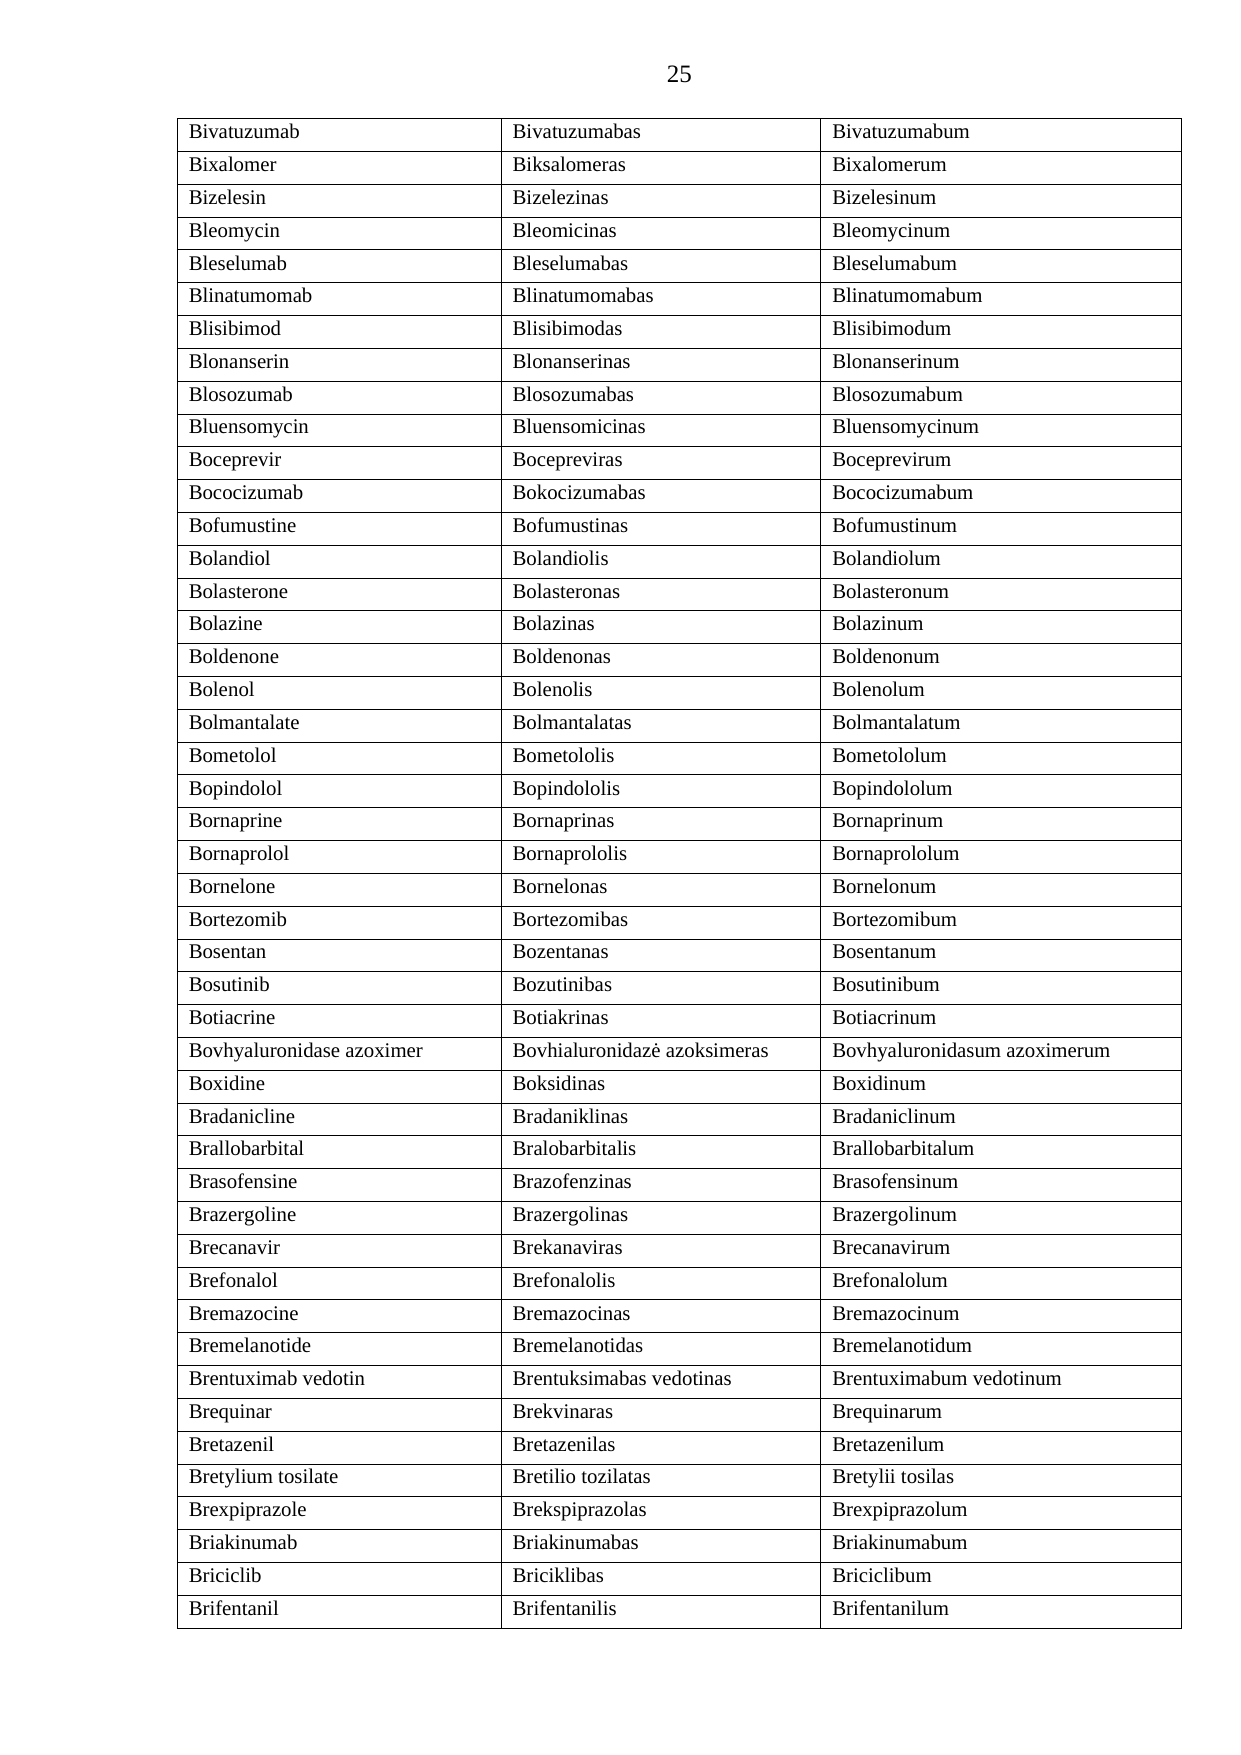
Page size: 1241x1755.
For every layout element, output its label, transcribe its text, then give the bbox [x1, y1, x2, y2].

table_cell Blisibimod [178, 316, 501, 348]
table_cell Brazofenzinas [502, 1169, 820, 1201]
table_cell Briakinumabas [502, 1530, 820, 1562]
table_cell Bococizumabum [821, 480, 1181, 512]
table_cell Bixalomer [178, 152, 501, 184]
table_cell Bozutinibas [502, 972, 820, 1004]
table_cell Briciclibum [821, 1563, 1181, 1595]
table_cell Brexpiprazole [178, 1497, 501, 1529]
table_cell Bixalomerum [821, 152, 1181, 184]
table_cell Bococizumab [178, 480, 501, 512]
table_cell Bopindolol [178, 775, 501, 807]
table_cell Bolandiol [178, 546, 501, 577]
table_cell Bometololum [821, 743, 1181, 774]
table_cell Bosentanum [821, 940, 1181, 971]
table_cell Briakinumabum [821, 1530, 1181, 1562]
table_cell Brequinarum [821, 1399, 1181, 1431]
table_cell Bradaniklinas [502, 1104, 820, 1135]
table_cell Brekanaviras [502, 1235, 820, 1267]
table_cell Bokocizumabas [502, 480, 820, 512]
table_cell Bretylii tosilas [821, 1465, 1181, 1496]
table_cell Bleomycin [178, 218, 501, 249]
table_cell Bradanicline [178, 1104, 501, 1135]
table_cell Bralobarbitalis [502, 1136, 820, 1168]
table_cell Bosutinib [178, 972, 501, 1004]
table_cell Bluensomicinas [502, 415, 820, 446]
table_cell Blosozumabas [502, 382, 820, 413]
table_cell Boceprevir [178, 447, 501, 479]
table_cell Bolasteronas [502, 579, 820, 610]
table_cell Bornelone [178, 874, 501, 906]
table_cell Botiacrinum [821, 1005, 1181, 1037]
table_cell Bornaprololis [502, 841, 820, 873]
table_cell Boxidine [178, 1071, 501, 1102]
table_cell Blisibimodas [502, 316, 820, 348]
table_cell Bofumustinum [821, 513, 1181, 545]
table_cell Brentuximab vedotin [178, 1366, 501, 1398]
table_cell Bortezomibas [502, 907, 820, 938]
table_cell Bopindololis [502, 775, 820, 807]
table_cell Brifentanilum [821, 1596, 1181, 1627]
table_cell Bolazine [178, 611, 501, 643]
table_cell Brifentanil [178, 1596, 501, 1627]
table_cell Blinatumomabum [821, 283, 1181, 315]
table_cell Bradaniclinum [821, 1104, 1181, 1135]
table_cell Brekvinaras [502, 1399, 820, 1431]
table_cell Bornaprinas [502, 808, 820, 840]
table_cell Bolazinum [821, 611, 1181, 643]
table_cell Bivatuzumabas [502, 119, 820, 151]
table_cell Brazergolinas [502, 1202, 820, 1234]
table_cell Brasofensine [178, 1169, 501, 1201]
table_cell Bremazocinum [821, 1300, 1181, 1332]
table_cell Briakinumab [178, 1530, 501, 1562]
table_cell Briciklibas [502, 1563, 820, 1595]
table_cell Bornaprolol [178, 841, 501, 873]
table_cell Blisibimodum [821, 316, 1181, 348]
table_cell Biksalomeras [502, 152, 820, 184]
table_cell Bleselumabum [821, 250, 1181, 282]
table_cell Brazergoline [178, 1202, 501, 1234]
table_cell Bizelesin [178, 185, 501, 217]
table_cell Boceprevirum [821, 447, 1181, 479]
table_cell Brefonalolis [502, 1268, 820, 1299]
table_cell Briciclib [178, 1563, 501, 1595]
table_cell Bozentanas [502, 940, 820, 971]
table_cell Bovhyaluronidase azoximer [178, 1038, 501, 1070]
table_cell Blosozumab [178, 382, 501, 413]
table_cell Bremazocine [178, 1300, 501, 1332]
table_cell Brasofensinum [821, 1169, 1181, 1201]
table_cell Brifentanilis [502, 1596, 820, 1627]
table_cell Bornaprololum [821, 841, 1181, 873]
table_cell Bretazenilas [502, 1432, 820, 1463]
table_cell Brecanavirum [821, 1235, 1181, 1267]
table_cell Bometololis [502, 743, 820, 774]
table_cell Bolmantalate [178, 710, 501, 742]
table_cell Bleselumabas [502, 250, 820, 282]
table_cell Botiakrinas [502, 1005, 820, 1037]
table_cell Blosozumabum [821, 382, 1181, 413]
table_cell Bleselumab [178, 250, 501, 282]
table_cell Bleomycinum [821, 218, 1181, 249]
table_cell Bretylium tosilate [178, 1465, 501, 1496]
table_cell Brallobarbitalum [821, 1136, 1181, 1168]
table_cell Brallobarbital [178, 1136, 501, 1168]
table_cell Bizelezinas [502, 185, 820, 217]
table_cell Bolandiolum [821, 546, 1181, 577]
table_cell Bolandiolis [502, 546, 820, 577]
table_cell Bolasterone [178, 579, 501, 610]
table_cell Bolenol [178, 677, 501, 709]
table_cell Blinatumomab [178, 283, 501, 315]
table_cell Bortezomib [178, 907, 501, 938]
table_cell Brentuksimabas vedotinas [502, 1366, 820, 1398]
table_cell Bremelanotidum [821, 1333, 1181, 1365]
table_cell Bretazenilum [821, 1432, 1181, 1463]
table_cell Bovhyaluronidasum azoximerum [821, 1038, 1181, 1070]
table_cell Bolmantalatum [821, 710, 1181, 742]
table_cell Botiacrine [178, 1005, 501, 1037]
table_cell Brexpiprazolum [821, 1497, 1181, 1529]
table_cell Bofumustinas [502, 513, 820, 545]
table_cell Bortezomibum [821, 907, 1181, 938]
table_cell Brefonalolum [821, 1268, 1181, 1299]
table_cell Bizelesinum [821, 185, 1181, 217]
table_cell Bolazinas [502, 611, 820, 643]
table_cell Bretazenil [178, 1432, 501, 1463]
table_cell Boldenonum [821, 644, 1181, 676]
table_cell Boxidinum [821, 1071, 1181, 1102]
table_cell Bornelonas [502, 874, 820, 906]
table_cell Blinatumomabas [502, 283, 820, 315]
table_cell Brefonalol [178, 1268, 501, 1299]
table_cell Brentuximabum vedotinum [821, 1366, 1181, 1398]
table_cell Bornaprine [178, 808, 501, 840]
table_cell Bremelanotide [178, 1333, 501, 1365]
table_cell Bovhialuronidazė azoksimeras [502, 1038, 820, 1070]
table_cell Bosentan [178, 940, 501, 971]
table_cell Brecanavir [178, 1235, 501, 1267]
table_cell Bornelonum [821, 874, 1181, 906]
table_cell Bremazocinas [502, 1300, 820, 1332]
table_cell Brazergolinum [821, 1202, 1181, 1234]
table_cell Bivatuzumab [178, 119, 501, 151]
table_cell Bivatuzumabum [821, 119, 1181, 151]
table_cell Boldenone [178, 644, 501, 676]
table_cell Brequinar [178, 1399, 501, 1431]
table_cell Bosutinibum [821, 972, 1181, 1004]
table_cell Bleomicinas [502, 218, 820, 249]
table_cell Blonanserinum [821, 349, 1181, 381]
table_cell Blonanserinas [502, 349, 820, 381]
table_cell Bluensomycinum [821, 415, 1181, 446]
table_cell Bopindololum [821, 775, 1181, 807]
table_cell Bolmantalatas [502, 710, 820, 742]
table_cell Bocepreviras [502, 447, 820, 479]
table_cell Brekspiprazolas [502, 1497, 820, 1529]
table_cell Boldenonas [502, 644, 820, 676]
table_cell Blonanserin [178, 349, 501, 381]
table_cell Bornaprinum [821, 808, 1181, 840]
table_cell Bolenolum [821, 677, 1181, 709]
table_cell Bolasteronum [821, 579, 1181, 610]
table_cell Bremelanotidas [502, 1333, 820, 1365]
table_cell Bofumustine [178, 513, 501, 545]
table_cell Bluensomycin [178, 415, 501, 446]
table_cell Boksidinas [502, 1071, 820, 1102]
table_cell Bretilio tozilatas [502, 1465, 820, 1496]
table_cell Bolenolis [502, 677, 820, 709]
table_cell Bometolol [178, 743, 501, 774]
